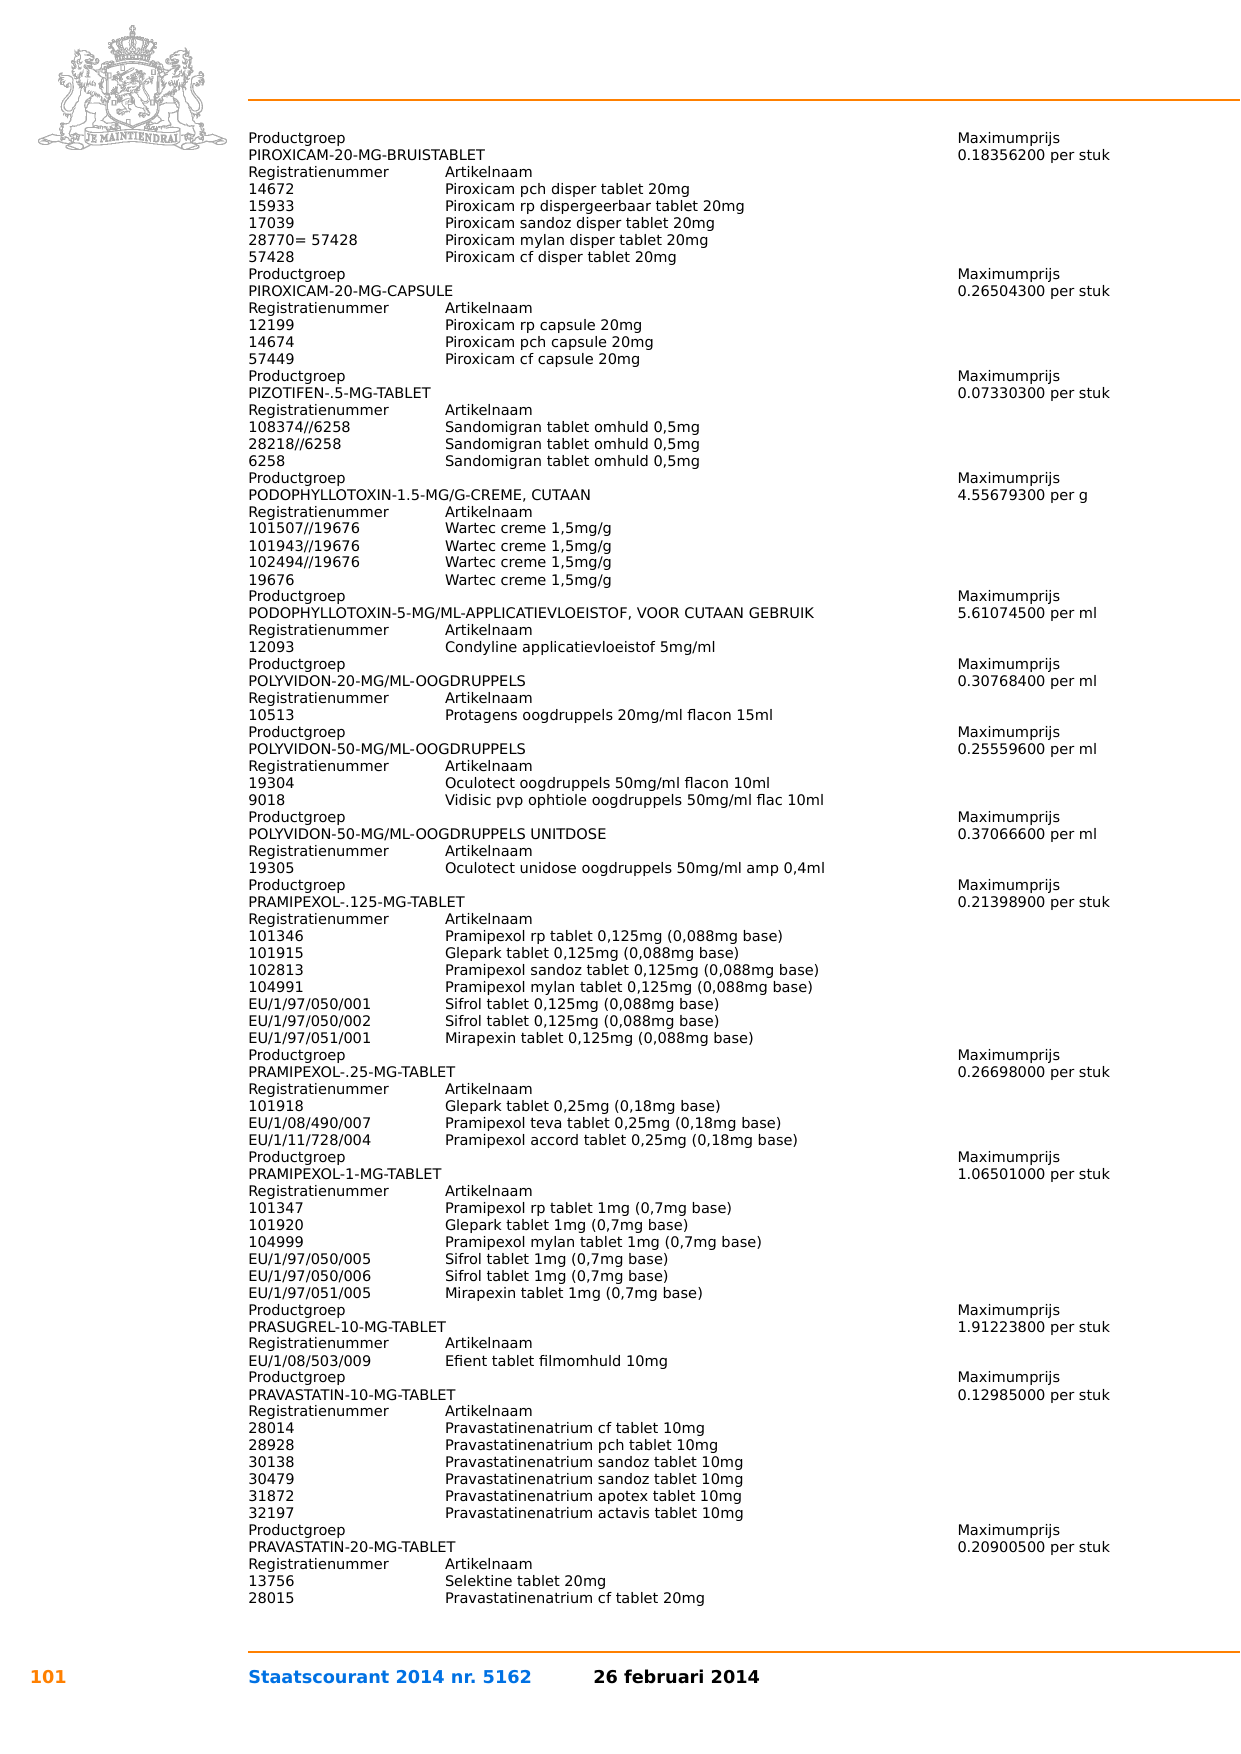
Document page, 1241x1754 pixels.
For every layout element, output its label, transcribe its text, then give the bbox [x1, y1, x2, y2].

table_cell EU/1/08/503/009 [248, 1353, 439, 1369]
table_cell EU/1/97/050/005 [248, 1251, 439, 1267]
table_cell [951, 300, 1163, 317]
table_cell PRAMIPEXOL-1-MG-TABLET [248, 1166, 951, 1183]
table_cell Productgroep [248, 1149, 439, 1166]
table_cell Maximumprijs [951, 1369, 1163, 1386]
table_cell [951, 1081, 1163, 1098]
table_cell 19304 [248, 775, 439, 792]
table_cell PIROXICAM-20-MG-BRUISTABLET [248, 147, 951, 164]
table_cell 101347 [248, 1200, 439, 1217]
table_cell Glepark tablet 1mg (0,7mg base) [439, 1217, 951, 1233]
table_cell [951, 504, 1163, 520]
table_cell Productgroep [248, 1301, 439, 1318]
table_cell [951, 249, 1163, 266]
table_cell [951, 758, 1163, 775]
table_cell Piroxicam pch capsule 20mg [439, 334, 951, 351]
table_cell Productgroep [248, 1522, 439, 1539]
table_cell [951, 945, 1163, 962]
table_cell Pramipexol teva tablet 0,25mg (0,18mg base) [439, 1115, 951, 1132]
table_cell [951, 843, 1163, 860]
table_cell Wartec creme 1,5mg/g [439, 554, 951, 571]
table_cell Registratienummer [248, 1556, 439, 1573]
table_cell [439, 470, 951, 486]
table_cell 4.55679300 per g [951, 486, 1163, 503]
table_cell Piroxicam cf capsule 20mg [439, 351, 951, 368]
table_cell 57428 [248, 249, 439, 266]
table_cell Pramipexol mylan tablet 0,125mg (0,088mg base) [439, 979, 951, 996]
table_cell [951, 1556, 1163, 1573]
table_cell Oculotect unidose oogdruppels 50mg/ml amp 0,4ml [439, 860, 951, 877]
table_cell [439, 1369, 951, 1386]
table_cell Maximumprijs [951, 130, 1163, 147]
table_cell Pravastatinenatrium sandoz tablet 10mg [439, 1454, 951, 1471]
table_cell [951, 775, 1163, 792]
table_cell [951, 1437, 1163, 1454]
table_cell [951, 215, 1163, 232]
table_cell Pramipexol sandoz tablet 0,125mg (0,088mg base) [439, 962, 951, 979]
table_cell 1.06501000 per stuk [951, 1166, 1163, 1183]
table_cell 0.30768400 per ml [951, 673, 1163, 690]
table_cell EU/1/97/050/006 [248, 1268, 439, 1284]
table_cell Artikelnaam [439, 164, 951, 181]
table_cell [951, 520, 1163, 537]
table_cell 0.37066600 per ml [951, 826, 1163, 843]
table_cell Glepark tablet 0,125mg (0,088mg base) [439, 945, 951, 962]
table_cell Productgroep [248, 809, 439, 826]
table_cell [951, 1488, 1163, 1505]
table_cell EU/1/97/051/001 [248, 1030, 439, 1047]
table_cell EU/1/11/728/004 [248, 1132, 439, 1149]
table_cell Pravastatinenatrium sandoz tablet 10mg [439, 1471, 951, 1488]
table_cell EU/1/08/490/007 [248, 1115, 439, 1132]
table_cell Glepark tablet 0,25mg (0,18mg base) [439, 1098, 951, 1115]
table_cell [439, 656, 951, 673]
table_cell Pravastatinenatrium actavis tablet 10mg [439, 1505, 951, 1522]
table_cell 0.18356200 per stuk [951, 147, 1163, 164]
table_cell Condyline applicatievloeistof 5mg/ml [439, 639, 951, 656]
table_cell PIROXICAM-20-MG-CAPSULE [248, 283, 951, 300]
table_cell 32197 [248, 1505, 439, 1522]
table_cell [951, 1183, 1163, 1199]
table_cell 0.07330300 per stuk [951, 385, 1163, 402]
table_cell Artikelnaam [439, 758, 951, 775]
table_cell Maximumprijs [951, 1301, 1163, 1318]
table_cell Artikelnaam [439, 1081, 951, 1098]
table_cell [951, 1335, 1163, 1352]
table_cell Productgroep [248, 656, 439, 673]
table_cell [951, 198, 1163, 215]
table_cell Efient tablet filmomhuld 10mg [439, 1353, 951, 1369]
table_cell Registratienummer [248, 1183, 439, 1199]
table_cell Mirapexin tablet 0,125mg (0,088mg base) [439, 1030, 951, 1047]
table_cell Sifrol tablet 0,125mg (0,088mg base) [439, 996, 951, 1013]
table_cell Sandomigran tablet omhuld 0,5mg [439, 419, 951, 436]
table_cell [951, 402, 1163, 418]
table_cell [951, 911, 1163, 928]
table_cell PRAMIPEXOL-.125-MG-TABLET [248, 894, 951, 911]
table_cell [951, 334, 1163, 351]
table_cell 57449 [248, 351, 439, 368]
table_cell 28015 [248, 1590, 439, 1607]
table_cell [439, 130, 951, 147]
table_cell [951, 1268, 1163, 1284]
table_cell 14672 [248, 181, 439, 198]
table_cell PRASUGREL-10-MG-TABLET [248, 1319, 951, 1335]
table_cell Registratienummer [248, 911, 439, 928]
table_cell Productgroep [248, 724, 439, 741]
table_cell Maximumprijs [951, 724, 1163, 741]
table_cell 101920 [248, 1217, 439, 1233]
table_cell [951, 1590, 1163, 1607]
table_cell 0.12985000 per stuk [951, 1386, 1163, 1403]
table_cell Piroxicam rp capsule 20mg [439, 317, 951, 334]
table_cell 30138 [248, 1454, 439, 1471]
table_cell [439, 368, 951, 384]
table_cell Sifrol tablet 1mg (0,7mg base) [439, 1251, 951, 1267]
table_cell 28770= 57428 [248, 232, 439, 249]
table_cell 9018 [248, 792, 439, 809]
table_cell [951, 1403, 1163, 1420]
table_cell Registratienummer [248, 402, 439, 418]
table_cell Maximumprijs [951, 877, 1163, 894]
table_cell Pramipexol mylan tablet 1mg (0,7mg base) [439, 1234, 951, 1251]
table_cell [951, 792, 1163, 809]
table_cell [951, 928, 1163, 945]
table_cell Maximumprijs [951, 809, 1163, 826]
table_cell Piroxicam sandoz disper tablet 20mg [439, 215, 951, 232]
table_cell Pramipexol rp tablet 0,125mg (0,088mg base) [439, 928, 951, 945]
table_cell PODOPHYLLOTOXIN-1.5-MG/G-CREME, CUTAAN [248, 486, 951, 503]
table_cell 5.61074500 per ml [951, 605, 1163, 622]
table_cell 108374//6258 [248, 419, 439, 436]
table_cell Artikelnaam [439, 1556, 951, 1573]
table_cell [951, 622, 1163, 639]
table_cell 17039 [248, 215, 439, 232]
table_cell Productgroep [248, 368, 439, 384]
table_cell Protagens oogdruppels 20mg/ml flacon 15ml [439, 707, 951, 724]
table_cell Pravastatinenatrium cf tablet 20mg [439, 1590, 951, 1607]
table_cell Maximumprijs [951, 1047, 1163, 1064]
table_cell Productgroep [248, 266, 439, 283]
table_cell [951, 1471, 1163, 1488]
table_cell [439, 877, 951, 894]
table_cell 28218//6258 [248, 436, 439, 452]
table_cell Productgroep [248, 588, 439, 605]
table_cell Registratienummer [248, 164, 439, 181]
table_cell Registratienummer [248, 622, 439, 639]
table_cell 15933 [248, 198, 439, 215]
table_cell PRAMIPEXOL-.25-MG-TABLET [248, 1064, 951, 1081]
table_cell 102494//19676 [248, 554, 439, 571]
table_cell Productgroep [248, 1369, 439, 1386]
table_cell Piroxicam pch disper tablet 20mg [439, 181, 951, 198]
table_cell Maximumprijs [951, 368, 1163, 384]
table_cell Registratienummer [248, 758, 439, 775]
table_cell [951, 538, 1163, 554]
table_cell [951, 1030, 1163, 1047]
table_cell [951, 1353, 1163, 1369]
table_cell 12093 [248, 639, 439, 656]
table_cell 12199 [248, 317, 439, 334]
table_cell [951, 1132, 1163, 1149]
table_cell Maximumprijs [951, 588, 1163, 605]
table_cell Productgroep [248, 1047, 439, 1064]
table_cell Pramipexol rp tablet 1mg (0,7mg base) [439, 1200, 951, 1217]
table_cell Registratienummer [248, 300, 439, 317]
table_cell Sifrol tablet 1mg (0,7mg base) [439, 1268, 951, 1284]
table_cell 104991 [248, 979, 439, 996]
table_cell POLYVIDON-50-MG/ML-OOGDRUPPELS UNITDOSE [248, 826, 951, 843]
table_cell [951, 181, 1163, 198]
table_cell [951, 1098, 1163, 1115]
table_cell 101507//19676 [248, 520, 439, 537]
table_cell Vidisic pvp ophtiole oogdruppels 50mg/ml flac 10ml [439, 792, 951, 809]
table_cell [439, 588, 951, 605]
table_cell 0.25559600 per ml [951, 741, 1163, 758]
table_cell Registratienummer [248, 843, 439, 860]
table_cell [951, 1454, 1163, 1471]
table_cell [951, 164, 1163, 181]
table_cell Piroxicam cf disper tablet 20mg [439, 249, 951, 266]
table_cell Maximumprijs [951, 1149, 1163, 1166]
table_cell [439, 266, 951, 283]
table_cell Maximumprijs [951, 266, 1163, 283]
table_cell [951, 1251, 1163, 1267]
table_cell Artikelnaam [439, 504, 951, 520]
table_cell POLYVIDON-20-MG/ML-OOGDRUPPELS [248, 673, 951, 690]
table_cell [951, 1505, 1163, 1522]
table_cell Selektine tablet 20mg [439, 1573, 951, 1590]
table_cell Registratienummer [248, 1335, 439, 1352]
table_cell [439, 1522, 951, 1539]
table_cell 0.21398900 per stuk [951, 894, 1163, 911]
table_cell Artikelnaam [439, 300, 951, 317]
table_cell Pravastatinenatrium apotex tablet 10mg [439, 1488, 951, 1505]
table_cell Pramipexol accord tablet 0,25mg (0,18mg base) [439, 1132, 951, 1149]
table_cell Pravastatinenatrium cf tablet 10mg [439, 1420, 951, 1437]
table_cell [951, 979, 1163, 996]
table_cell 0.26698000 per stuk [951, 1064, 1163, 1081]
table_cell [951, 1420, 1163, 1437]
table_cell Sifrol tablet 0,125mg (0,088mg base) [439, 1013, 951, 1030]
table_cell [951, 351, 1163, 368]
table_cell Maximumprijs [951, 1522, 1163, 1539]
table_cell [439, 1047, 951, 1064]
table_cell 1.91223800 per stuk [951, 1319, 1163, 1335]
table_cell [439, 724, 951, 741]
table_cell PRAVASTATIN-10-MG-TABLET [248, 1386, 951, 1403]
table_cell Pravastatinenatrium pch tablet 10mg [439, 1437, 951, 1454]
table_cell Productgroep [248, 877, 439, 894]
table_cell Registratienummer [248, 504, 439, 520]
table_cell Artikelnaam [439, 843, 951, 860]
table_cell Artikelnaam [439, 911, 951, 928]
table_cell 0.20900500 per stuk [951, 1539, 1163, 1556]
table_cell [951, 1234, 1163, 1251]
table_cell 101943//19676 [248, 538, 439, 554]
table_cell [951, 1285, 1163, 1301]
table_cell PRAVASTATIN-20-MG-TABLET [248, 1539, 951, 1556]
table_cell Maximumprijs [951, 470, 1163, 486]
table_cell 0.26504300 per stuk [951, 283, 1163, 300]
table_cell Artikelnaam [439, 1183, 951, 1199]
table_cell [951, 453, 1163, 469]
table_cell EU/1/97/051/005 [248, 1285, 439, 1301]
table_cell 28928 [248, 1437, 439, 1454]
table_cell [951, 1217, 1163, 1233]
table_cell 14674 [248, 334, 439, 351]
table_cell Artikelnaam [439, 690, 951, 707]
table_cell Piroxicam mylan disper tablet 20mg [439, 232, 951, 249]
table_cell [439, 809, 951, 826]
table_cell 28014 [248, 1420, 439, 1437]
table_cell Wartec creme 1,5mg/g [439, 538, 951, 554]
table_cell 6258 [248, 453, 439, 469]
table_cell POLYVIDON-50-MG/ML-OOGDRUPPELS [248, 741, 951, 758]
picture [38, 25, 227, 150]
table_cell [951, 996, 1163, 1013]
table_cell Productgroep [248, 130, 439, 147]
table_cell [951, 1115, 1163, 1132]
table_cell [951, 1013, 1163, 1030]
table_cell Wartec creme 1,5mg/g [439, 520, 951, 537]
table_cell PIZOTIFEN-.5-MG-TABLET [248, 385, 951, 402]
table_cell Productgroep [248, 470, 439, 486]
table_cell EU/1/97/050/001 [248, 996, 439, 1013]
table_cell [951, 1200, 1163, 1217]
table_cell Registratienummer [248, 690, 439, 707]
table_cell PODOPHYLLOTOXIN-5-MG/ML-APPLICATIEVLOEISTOF, VOOR CUTAAN GEBRUIK [248, 605, 951, 622]
table_cell [951, 436, 1163, 452]
table_cell 31872 [248, 1488, 439, 1505]
table_cell Wartec creme 1,5mg/g [439, 571, 951, 588]
table_cell [951, 860, 1163, 877]
table_cell 101915 [248, 945, 439, 962]
table_cell [951, 419, 1163, 436]
table_cell [439, 1149, 951, 1166]
table_cell Registratienummer [248, 1081, 439, 1098]
table_cell 10513 [248, 707, 439, 724]
table_cell Mirapexin tablet 1mg (0,7mg base) [439, 1285, 951, 1301]
table_cell Artikelnaam [439, 1335, 951, 1352]
table_cell [951, 1573, 1163, 1590]
table_cell EU/1/97/050/002 [248, 1013, 439, 1030]
table_cell 13756 [248, 1573, 439, 1590]
table_cell Sandomigran tablet omhuld 0,5mg [439, 436, 951, 452]
table_cell [439, 1301, 951, 1318]
table_cell 104999 [248, 1234, 439, 1251]
table_cell [951, 232, 1163, 249]
table_cell Piroxicam rp dispergeerbaar tablet 20mg [439, 198, 951, 215]
table_cell 101918 [248, 1098, 439, 1115]
table_cell [951, 554, 1163, 571]
table_cell 19676 [248, 571, 439, 588]
table_cell Oculotect oogdruppels 50mg/ml flacon 10ml [439, 775, 951, 792]
table_cell 19305 [248, 860, 439, 877]
table_cell Maximumprijs [951, 656, 1163, 673]
table_cell Artikelnaam [439, 1403, 951, 1420]
table_cell Registratienummer [248, 1403, 439, 1420]
table_cell [951, 571, 1163, 588]
table_cell Artikelnaam [439, 402, 951, 418]
table_cell [951, 639, 1163, 656]
table_cell 101346 [248, 928, 439, 945]
table_cell 102813 [248, 962, 439, 979]
table_cell [951, 317, 1163, 334]
table_cell Sandomigran tablet omhuld 0,5mg [439, 453, 951, 469]
table_cell Artikelnaam [439, 622, 951, 639]
table_cell 30479 [248, 1471, 439, 1488]
table_cell [951, 707, 1163, 724]
table_cell [951, 962, 1163, 979]
table_cell [951, 690, 1163, 707]
